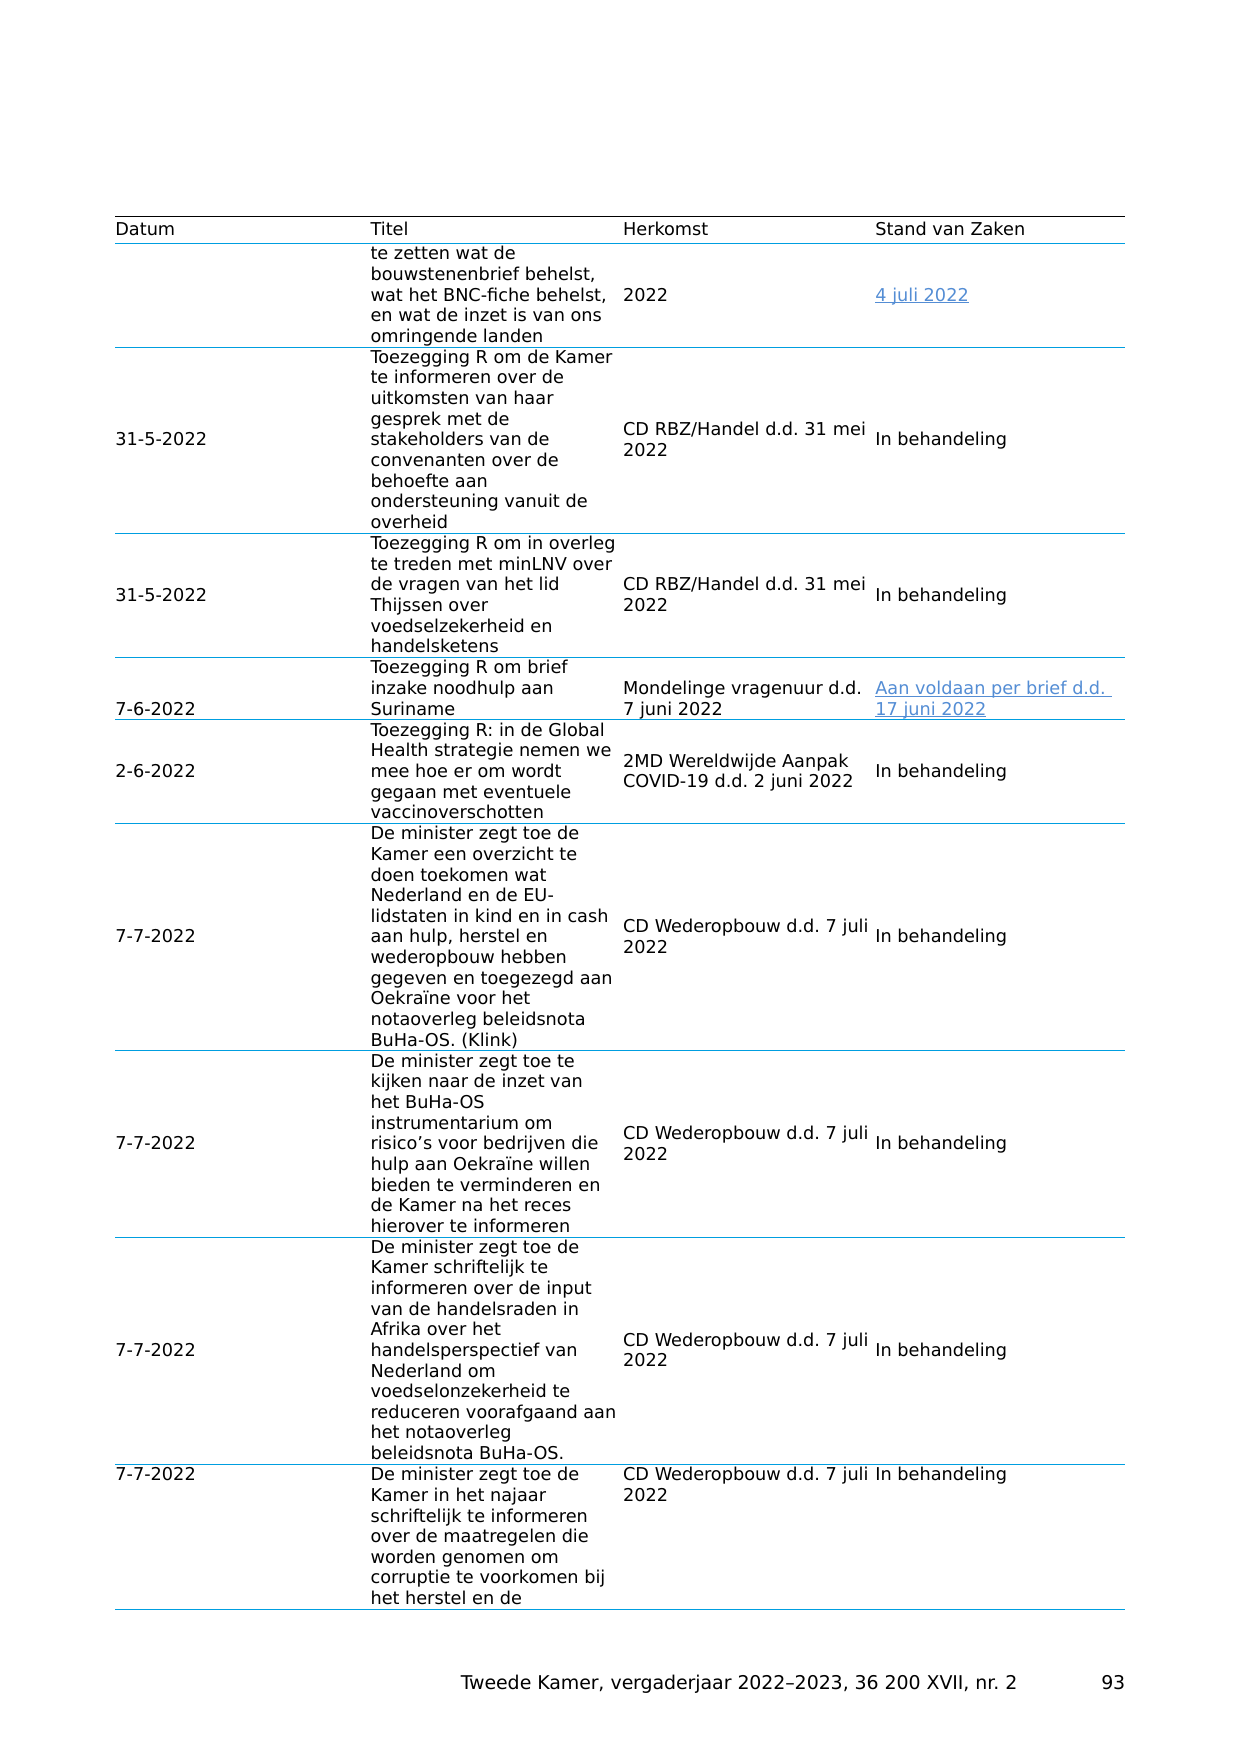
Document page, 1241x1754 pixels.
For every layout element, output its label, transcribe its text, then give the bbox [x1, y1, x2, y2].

table_cell Toezegging R om in overleg te treden met minLNV over de vragen van het lid Thijssen over voedselzekerheid en handelsketens [368, 534, 620, 657]
table_cell In behandeling [872, 1238, 1125, 1464]
table_cell Stand van Zaken [872, 217, 1125, 243]
table_cell De minister zegt toe de Kamer een overzicht te doen toekomen wat Nederland en de EU-lidstaten in kind en in cash aan hulp, herstel en wederopbouw hebben gegeven en toegezegd aan Oekraïne voor het notaoverleg beleidsnota BuHa-OS. (Klink) [368, 824, 620, 1050]
table_cell CD Wederopbouw d.d. 7 juli 2022 [620, 1051, 872, 1236]
table_cell Titel [368, 217, 620, 243]
table_cell In behandeling [872, 720, 1125, 823]
table_cell CD RBZ/Handel d.d. 31 mei 2022 [620, 348, 872, 532]
table_cell 2-6-2022 [115, 720, 367, 823]
table_cell CD Wederopbouw d.d. 7 juli 2022 [620, 824, 872, 1050]
table_cell 4 juli 2022 [872, 244, 1125, 346]
table_cell De minister zegt toe de Kamer schriftelijk te informeren over de input van de handelsraden in Afrika over het handelsperspectief van Nederland om voedselonzekerheid te reduceren voorafgaand aan het notaoverleg beleidsnota BuHa-OS. [368, 1238, 620, 1464]
table_cell In behandeling [872, 534, 1125, 657]
table_cell Toezegging R om brief inzake noodhulp aan Suriname [368, 658, 620, 719]
table_cell In behandeling [872, 1465, 1125, 1609]
table_cell Toezegging R om de Kamer te informeren over de uitkomsten van haar gesprek met de stakeholders van de convenanten over de behoefte aan ondersteuning vanuit de overheid [368, 348, 620, 532]
table_cell Toezegging R: in de Global Health strategie nemen we mee hoe er om wordt gegaan met eventuele vaccinoverschotten [368, 720, 620, 823]
table_cell 7-7-2022 [115, 1238, 367, 1464]
table_cell Herkomst [620, 217, 872, 243]
table_cell Datum [115, 217, 367, 243]
table_cell 7-7-2022 [115, 1051, 367, 1236]
table_cell De minister zegt toe de Kamer in het najaar schriftelijk te informeren over de maatregelen die worden genomen om corruptie te voorkomen bij het herstel en de [368, 1465, 620, 1609]
table_cell In behandeling [872, 1051, 1125, 1236]
table_cell [115, 244, 367, 346]
table_cell 31-5-2022 [115, 534, 367, 657]
table_cell CD Wederopbouw d.d. 7 juli 2022 [620, 1465, 872, 1609]
table_cell 7-7-2022 [115, 824, 367, 1050]
table_header Tabel 26 Door bewindslieden gedane toezeggingen, parlementaire jaar 2021-2022 [115, 191, 1125, 216]
table_cell Aan voldaan per brief d.d. 17 juni 2022 [872, 658, 1125, 719]
table_cell In behandeling [872, 348, 1125, 532]
table_cell De minister zegt toe te kijken naar de inzet van het BuHa-OS instrumentarium om risico’s voor bedrijven die hulp aan Oekraïne willen bieden te verminderen en de Kamer na het reces hierover te informeren [368, 1051, 620, 1236]
table_cell te zetten wat de bouwstenenbrief behelst, wat het BNC-fiche behelst, en wat de inzet is van ons omringende landen [368, 244, 620, 346]
table_cell CD Wederopbouw d.d. 7 juli 2022 [620, 1238, 872, 1464]
table_cell In behandeling [872, 824, 1125, 1050]
table_cell Mondelinge vragenuur d.d. 7 juni 2022 [620, 658, 872, 719]
table_cell CD RBZ/Handel d.d. 31 mei 2022 [620, 534, 872, 657]
table_cell 7-7-2022 [115, 1465, 367, 1609]
table_cell 2022 [620, 244, 872, 346]
table_cell 2MD Wereldwijde Aanpak COVID-19 d.d. 2 juni 2022 [620, 720, 872, 823]
table_cell 31-5-2022 [115, 348, 367, 532]
table_cell 7-6-2022 [115, 658, 367, 719]
